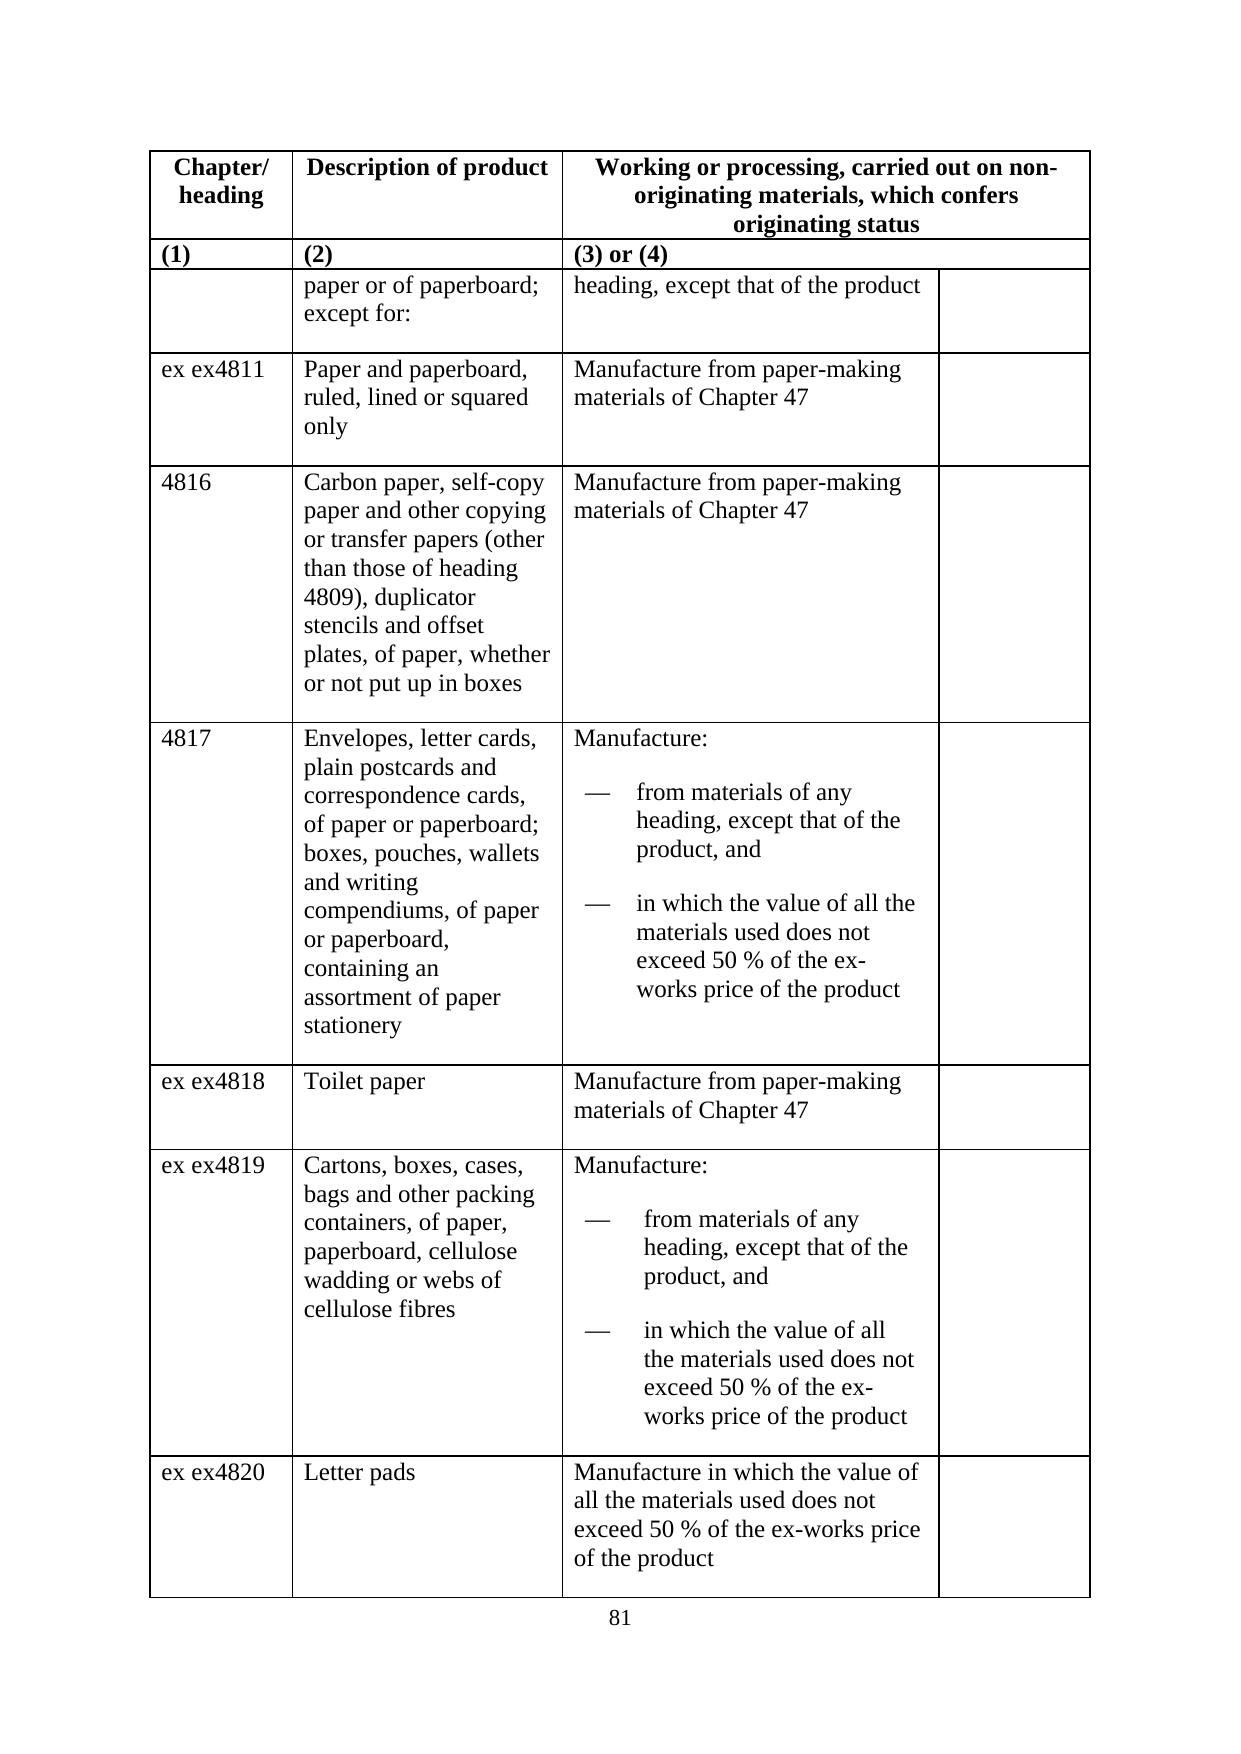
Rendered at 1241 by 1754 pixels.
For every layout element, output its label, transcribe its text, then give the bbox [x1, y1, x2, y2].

table_cell (1) [151, 240, 292, 268]
table_header Description of product [293, 152, 562, 238]
table_cell Manufacture from paper-making materials of Chapter 47 [563, 467, 938, 722]
table_cell ex ex4811 [151, 354, 292, 465]
table_cell 4816 [151, 467, 292, 722]
table_cell Envelopes, letter cards, plain postcards and correspondence cards, of paper or paperboard; boxes, pouches, wallets and writing compendiums, of paper or paperboard, containing an assortment of paper stationery [293, 723, 562, 1064]
table_cell Manufacture: [563, 1150, 938, 1455]
table_cell Letter pads [293, 1457, 562, 1597]
table_cell [940, 1457, 1089, 1597]
table_cell Carbon paper, self-copy paper and other copying or transfer papers (other than those of heading 4809), duplicator stencils and offset plates, of paper, whether or not put up in boxes [293, 467, 562, 722]
table_cell Manufacture from paper-making materials of Chapter 47 [563, 1066, 938, 1148]
table_header Chapter/ heading [151, 152, 292, 238]
table_cell Manufacture in which the value of all the materials used does not exceed 50 % of the ex-works price of the product [563, 1457, 938, 1597]
table_cell in which the value of all the materials used does not exceed 50 % of the ex-works price of the product [632, 1315, 928, 1455]
table_cell Cartons, boxes, cases, bags and other packing containers, of paper, paperboard, cellulose wadding or webs of cellulose fibres [293, 1150, 562, 1455]
table_cell Manufacture: [563, 723, 938, 1064]
table_cell — [574, 1315, 632, 1455]
table_cell [940, 1066, 1089, 1148]
table_header Working or processing, carried out on non-originating materials, which confers originating status [563, 152, 1089, 238]
table_cell heading, except that of the product [563, 270, 938, 352]
table_cell 4817 [151, 723, 292, 1064]
table_cell (2) [293, 240, 562, 268]
table_cell ex ex4818 [151, 1066, 292, 1148]
table_cell ex ex4819 [151, 1150, 292, 1455]
table_cell Toilet paper [293, 1066, 562, 1148]
table_cell Paper and paperboard, ruled, lined or squared only [293, 354, 562, 465]
table_cell [151, 270, 292, 352]
table_header from materials of any heading, except that of the product, and [632, 1204, 928, 1315]
table_header from materials of any heading, except that of the product, and [625, 777, 928, 888]
table_cell — [574, 888, 625, 1028]
table_cell [940, 1150, 1089, 1455]
table_cell ex ex4820 [151, 1457, 292, 1597]
table_cell [940, 467, 1089, 722]
table_header — [574, 777, 625, 888]
table_header — [574, 1204, 632, 1315]
table_cell in which the value of all the materials used does not exceed 50 % of the ex-works price of the product [625, 888, 928, 1028]
table_cell [940, 270, 1089, 352]
table_cell [940, 354, 1089, 465]
table_cell Manufacture from paper-making materials of Chapter 47 [563, 354, 938, 465]
table_cell (3) or (4) [563, 240, 1089, 268]
table_cell [940, 723, 1089, 1064]
table_cell paper or of paperboard; except for: [293, 270, 562, 352]
